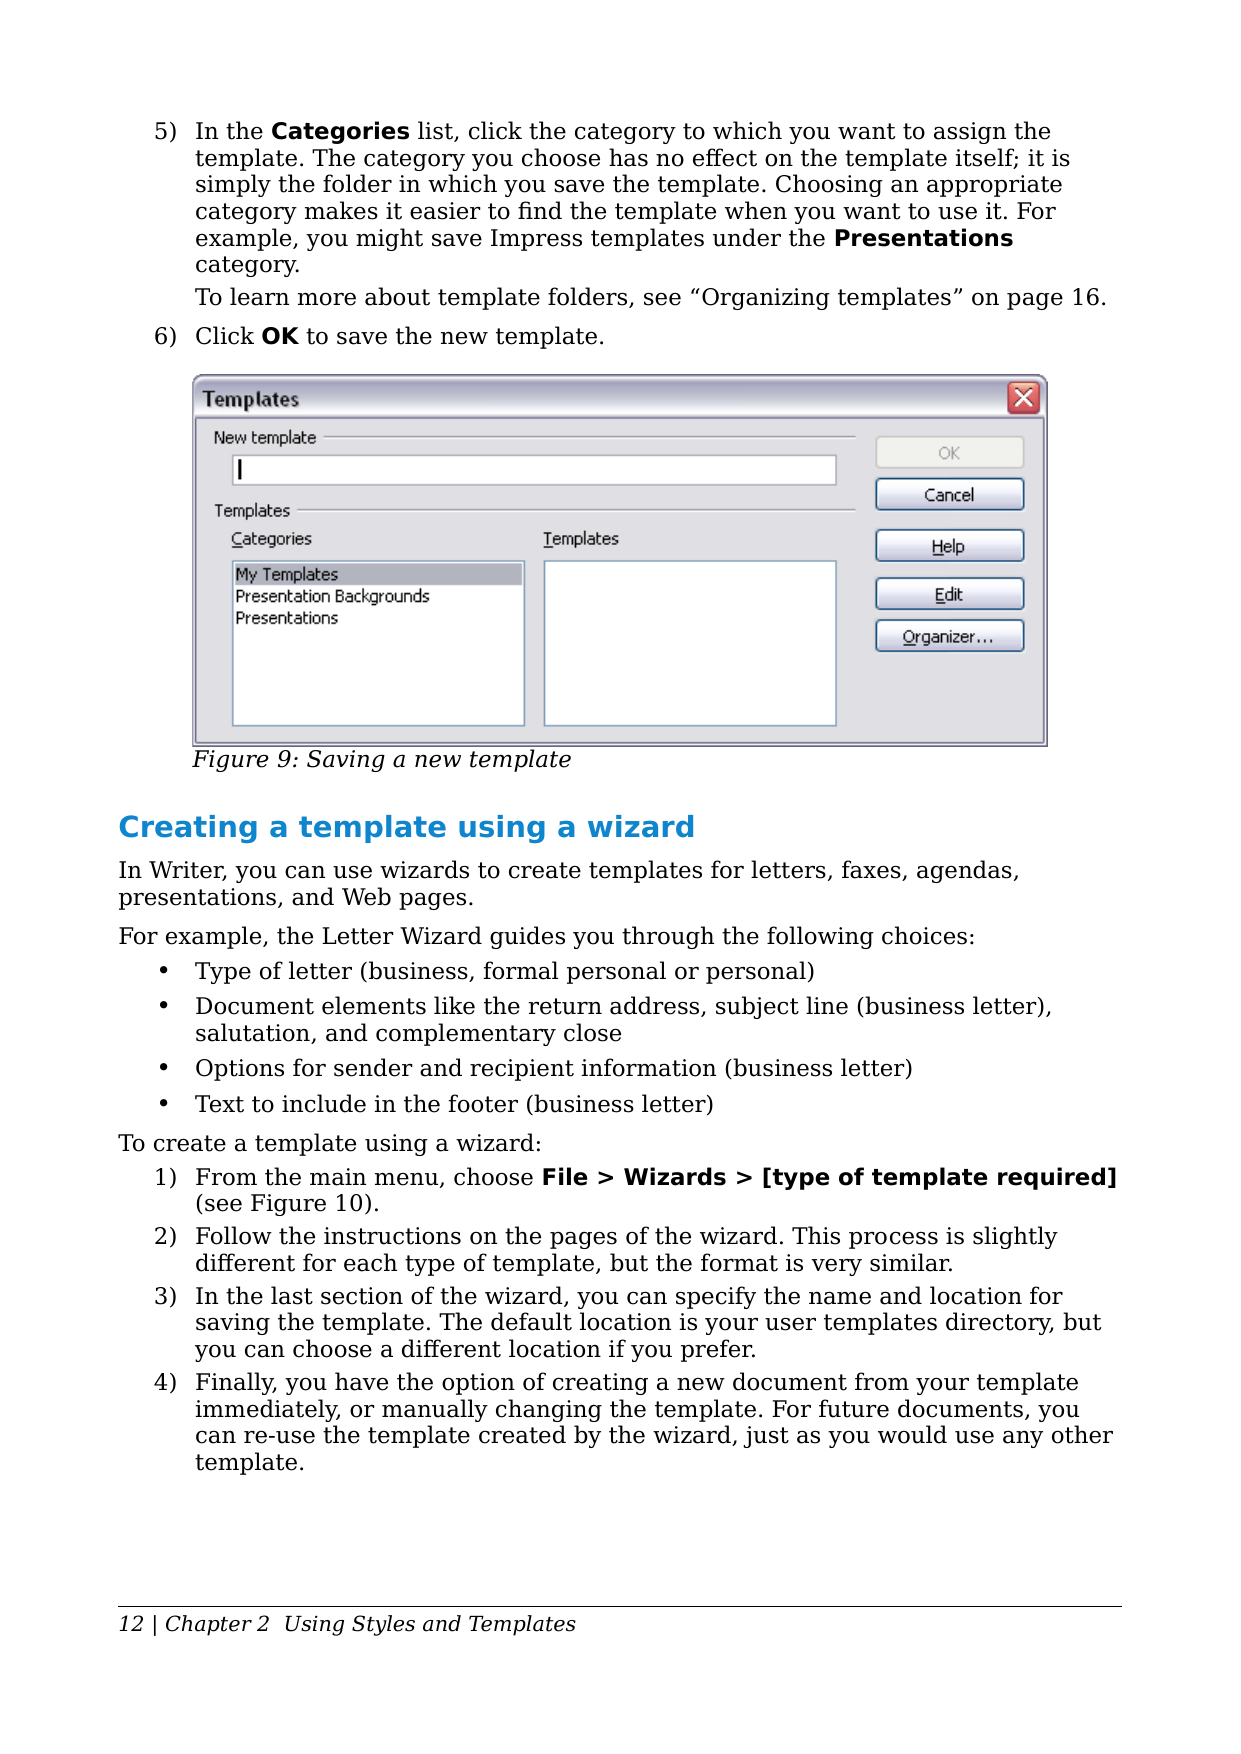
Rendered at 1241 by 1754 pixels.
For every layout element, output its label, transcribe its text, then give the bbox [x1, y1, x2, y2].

list In the Categories list, click the category to which you want to assign the template. The category you choose has no effect on the template itself; it is simply the folder in which you save the template. Choosing an appropriate category makes it easier to find the template when you want to use it. For example, you might save Impress templates under the Presentations category. [177, 118, 1122, 278]
list For example, the Letter Wizard guides you through the following choices: [118, 923, 1122, 949]
text In Writer, you can use wizards to create templates for letters, faxes, agendas, presentations, and Web pages. [118, 857, 1122, 910]
list Text to include in the footer (business letter) [156, 1089, 1122, 1118]
list Type of letter (business, formal personal or personal) [156, 956, 1122, 985]
subtitle Creating a template using a wizard [118, 811, 1122, 845]
list Finally, you have the option of creating a new document from your template immediately, or manually changing the template. For future documents, you can re-use the template created by the wizard, just as you would use any other template. [177, 1369, 1122, 1476]
list To create a template using a wizard: [118, 1131, 1122, 1157]
text Figure 9: Saving a new template [192, 747, 1048, 773]
list Options for sender and recipient information (business letter) [156, 1053, 1122, 1083]
list Document elements like the return address, subject line (business letter), salutation, and complementary close [156, 991, 1122, 1047]
list In the last section of the wizard, you can specify the name and location for saving the template. The default location is your user templates directory, but you can choose a different location if you prefer. [177, 1283, 1122, 1363]
picture [192, 374, 1048, 747]
list From the main menu, choose File > Wizards > [type of template required] (see Figure 10). [177, 1164, 1128, 1217]
list To learn more about template folders, see “Organizing templates” on page 16. [195, 284, 1122, 311]
list Follow the instructions on the pages of the wizard. This process is slightly different for each type of template, but the format is very similar. [177, 1223, 1122, 1277]
list Click OK to save the new template. [177, 323, 1122, 349]
